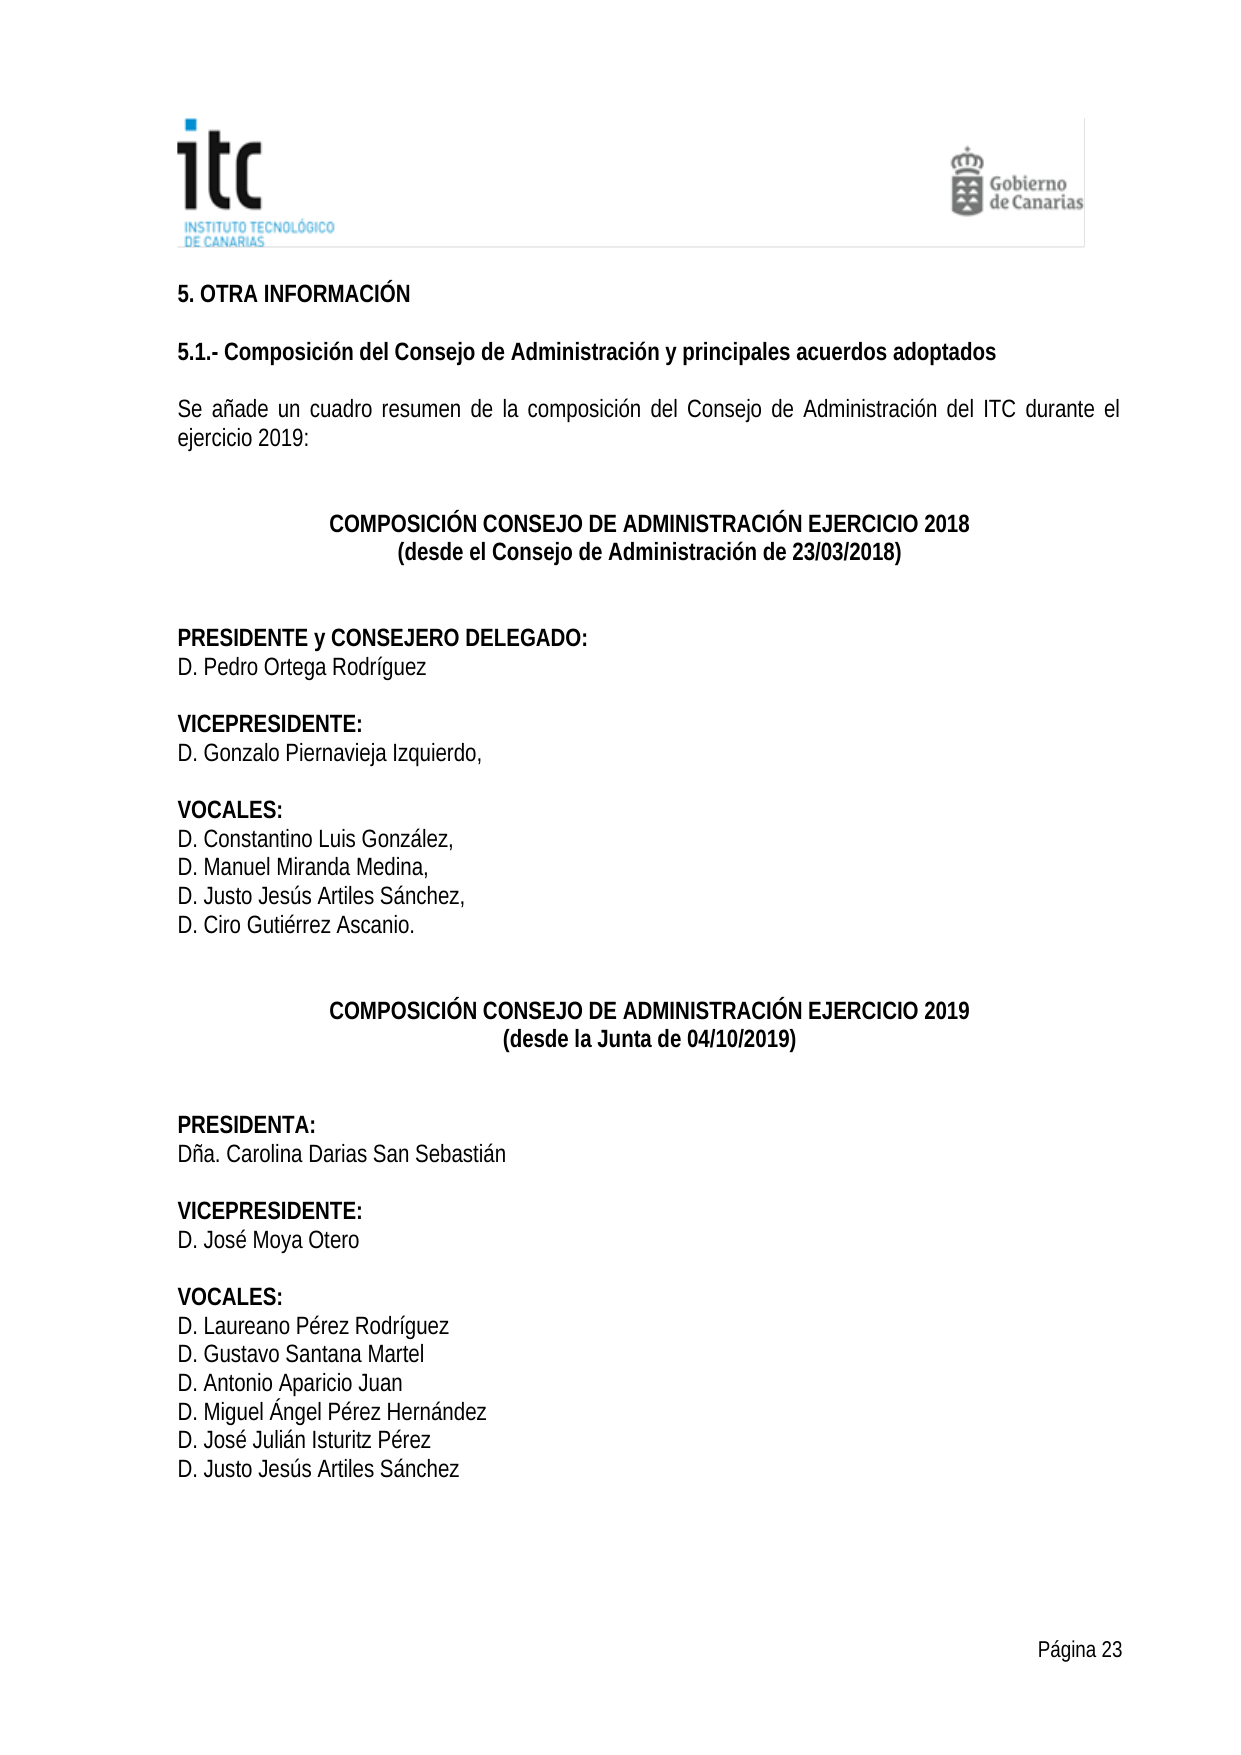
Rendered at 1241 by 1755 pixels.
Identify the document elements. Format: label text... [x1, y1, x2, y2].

text D. Gustavo Santana Martel [177, 1339, 1122, 1368]
text VICEPRESIDENTE: [177, 1196, 1122, 1225]
text D. Miguel Ángel Pérez Hernández [177, 1397, 1122, 1425]
text VOCALES: [177, 1282, 1122, 1311]
text VOCALES: [177, 795, 1122, 824]
text D. Pedro Ortega Rodríguez [177, 652, 1122, 681]
text 5.1.- Composición del Consejo de Administración y principales acuerdos adoptados [177, 337, 1122, 365]
text PRESIDENTA: [177, 1110, 1122, 1139]
text VICEPRESIDENTE: [177, 709, 1122, 738]
text COMPOSICIÓN CONSEJO DE ADMINISTRACIÓN EJERCICIO 2018 [177, 509, 1122, 537]
text D. José Julián Isturitz Pérez [177, 1425, 1122, 1454]
text D. Gonzalo Piernavieja Izquierdo, [177, 738, 1122, 766]
text D. José Moya Otero [177, 1225, 1122, 1253]
text D. Ciro Gutiérrez Ascanio. [177, 910, 1122, 938]
text D. Laureano Pérez Rodríguez [177, 1311, 1122, 1339]
text (desde el Consejo de Administración de 23/03/2018) [177, 537, 1122, 566]
text Dña. Carolina Darias San Sebastián [177, 1139, 1122, 1167]
text Se añade un cuadro resumen de la composición del Consejo de Administración del ITC durante el ejercicio 2019: [177, 394, 1122, 451]
text D. Justo Jesús Artiles Sánchez, [177, 881, 1122, 910]
text 5. OTRA INFORMACIÓN [177, 279, 1122, 308]
text D. Constantino Luis González, [177, 824, 1122, 852]
text COMPOSICIÓN CONSEJO DE ADMINISTRACIÓN EJERCICIO 2019 [177, 996, 1122, 1024]
text D. Antonio Aparicio Juan [177, 1368, 1122, 1397]
text PRESIDENTE y CONSEJERO DELEGADO: [177, 623, 1122, 652]
text (desde la Junta de 04/10/2019) [177, 1024, 1122, 1053]
text D. Manuel Miranda Medina, [177, 852, 1122, 881]
text D. Justo Jesús Artiles Sánchez [177, 1454, 1122, 1483]
